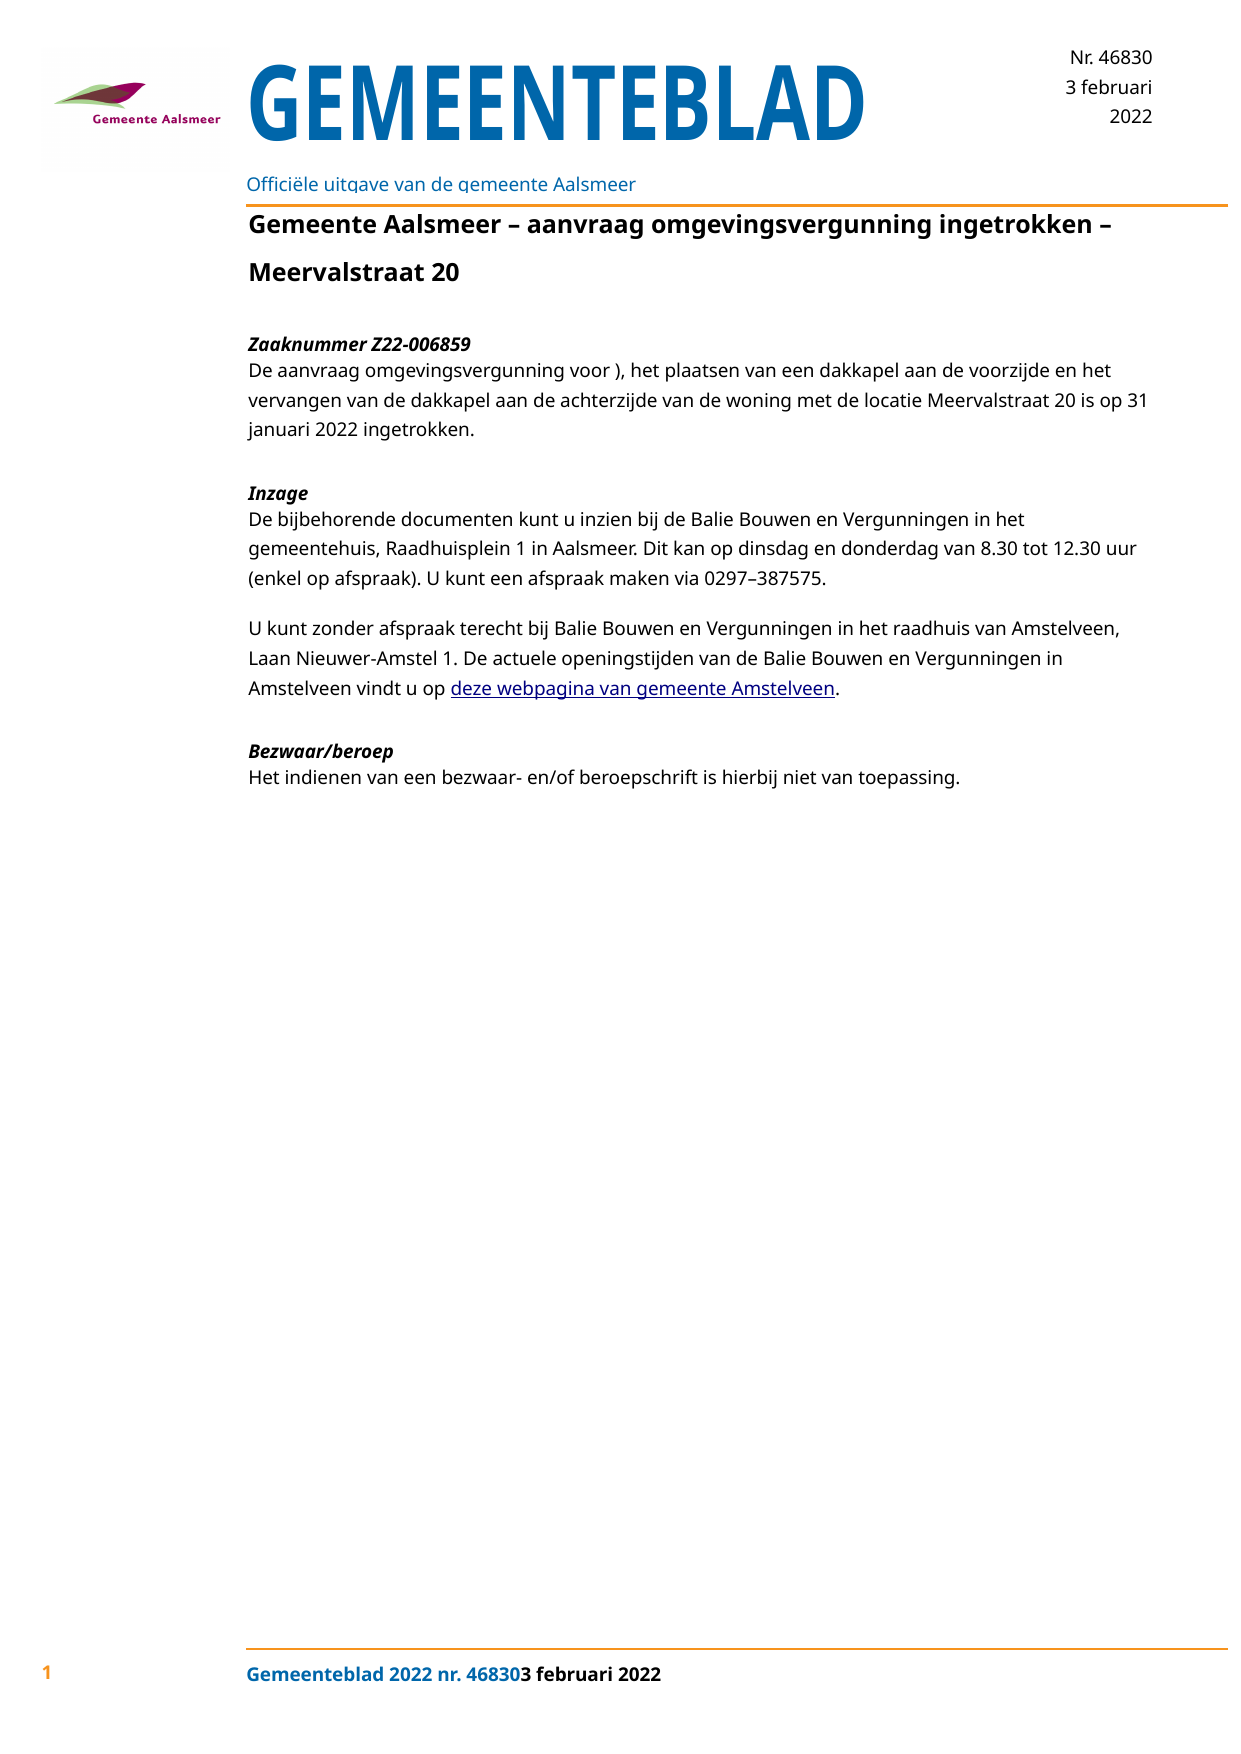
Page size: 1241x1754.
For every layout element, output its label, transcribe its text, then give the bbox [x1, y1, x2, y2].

text Gemeente Aalsmeer – aanvraag omgevingsvergunning ingetrokken – Meervalstraat 20 [248, 207, 1152, 288]
text U kunt zonder afspraak terecht bij Balie Bouwen en Vergunningen in het raadhuis van Amstelveen, Laan Nieuwer-Amstel 1. De actuele openingstijden van de Balie Bouwen en Vergunningen in Amstelveen vindt u op deze webpagina van gemeente Amstelveen. [248, 616, 1152, 701]
text Inzage [248, 480, 1152, 506]
text Het indienen van een bezwaar- en/of beroepschrift is hierbij niet van toepassing. [248, 764, 1152, 790]
picture [41, 47, 231, 172]
text De aanvraag omgevingsvergunning voor ), het plaatsen van een dakkapel aan de voorzijde en het vervangen van de dakkapel aan de achterzijde van de woning met de locatie Meervalstraat 20 is op 31 januari 2022 ingetrokken. [248, 357, 1152, 442]
text Zaaknummer Z22-006859 [248, 331, 1152, 357]
text Bezwaar/beroep [248, 739, 1152, 764]
text De bijbehorende documenten kunt u inzien bij de Balie Bouwen en Vergunningen in het gemeentehuis, Raadhuisplein 1 in Aalsmeer. Dit kan op dinsdag en donderdag van 8.30 tot 12.30 uur (enkel op afspraak). U kunt een afspraak maken via 0297–387575. [248, 506, 1152, 591]
